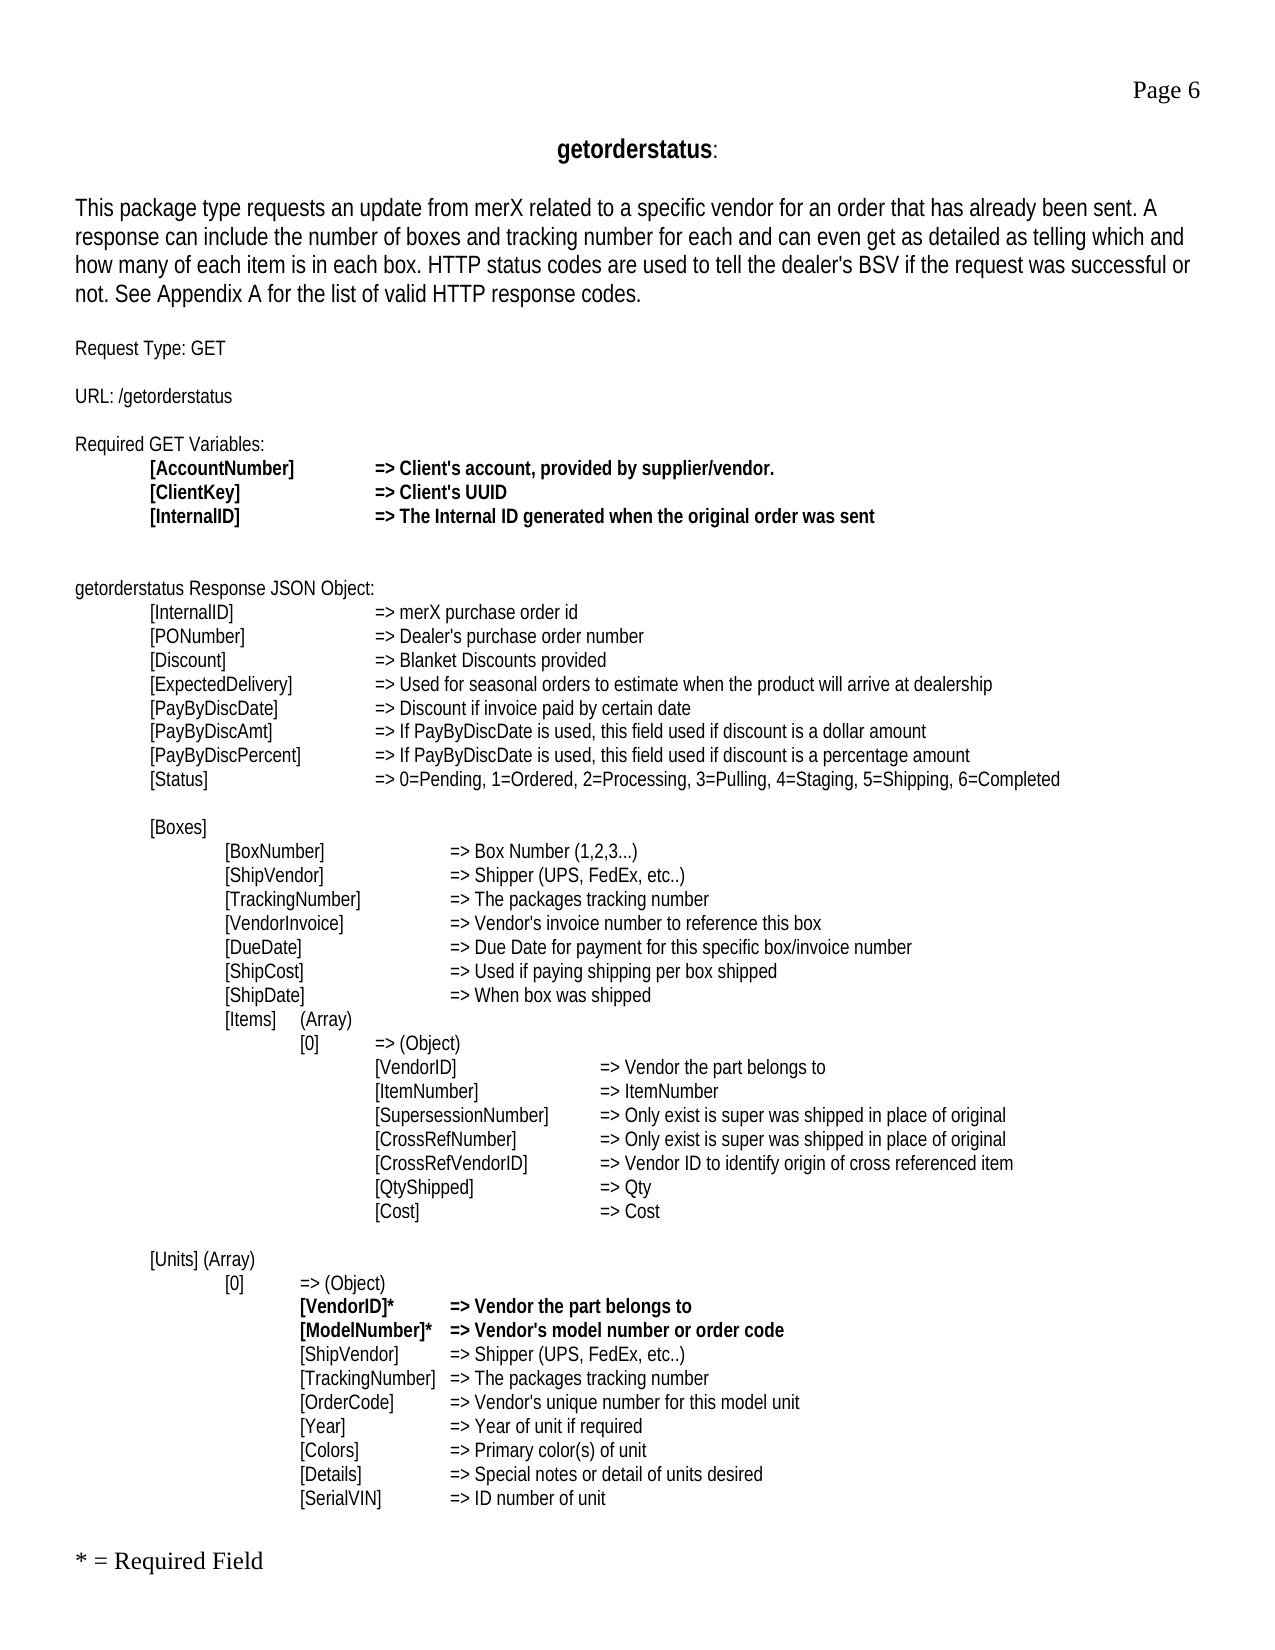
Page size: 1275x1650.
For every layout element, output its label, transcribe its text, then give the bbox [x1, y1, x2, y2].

text [DueDate] => Due Date for payment for this specific box/invoice number [75, 935, 1200, 959]
text [ItemNumber] => ItemNumber [75, 1079, 1200, 1103]
text [TrackingNumber] => The packages tracking number [75, 1366, 1200, 1390]
text [ClientKey] => Client's UUID [75, 480, 1200, 504]
text [0] => (Object) [75, 1271, 1200, 1294]
text [OrderCode] => Vendor's unique number for this model unit [75, 1390, 1200, 1414]
text [TrackingNumber] => The packages tracking number [75, 887, 1200, 911]
text [Status] => 0=Pending, 1=Ordered, 2=Processing, 3=Pulling, 4=Staging, 5=Shipping, 6=Completed [75, 767, 1200, 791]
text [Boxes] [75, 815, 1200, 839]
text [ShipDate] => When box was shipped [75, 983, 1200, 1007]
text [SupersessionNumber] => Only exist is super was shipped in place of original [75, 1103, 1200, 1127]
text [PayByDiscAmt] => If PayByDiscDate is used, this field used if discount is a dollar amount [75, 719, 1200, 743]
text [QtyShipped] => Qty [75, 1175, 1200, 1199]
text [ModelNumber]* => Vendor's model number or order code [75, 1318, 1200, 1342]
text [VendorInvoice] => Vendor's invoice number to reference this box [75, 911, 1200, 935]
text [ShipVendor] => Shipper (UPS, FedEx, etc..) [75, 863, 1200, 887]
text Request Type: GET [75, 336, 1200, 360]
text [Discount] => Blanket Discounts provided [75, 648, 1200, 672]
text [VendorID]* => Vendor the part belongs to [75, 1294, 1200, 1318]
text [BoxNumber] => Box Number (1,2,3...) [75, 839, 1200, 863]
text [Cost] => Cost [75, 1199, 1200, 1223]
text [SerialVIN] => ID number of unit [75, 1486, 1200, 1510]
text getorderstatus: [75, 133, 1200, 164]
text [CrossRefNumber] => Only exist is super was shipped in place of original [75, 1127, 1200, 1151]
text This package type requests an update from merX related to a specific vendor for an order that has already been sent. A response can include the number of boxes and tracking number for each and can even get as detailed as telling which and how many of each item is in each box. HTTP status codes are used to tell the dealer's BSV if the request was successful or not. See Appendix A for the list of valid HTTP response codes. [75, 193, 1200, 307]
text [Details] => Special notes or detail of units desired [75, 1462, 1200, 1486]
text [Year] => Year of unit if required [75, 1414, 1200, 1438]
text [PayByDiscDate] => Discount if invoice paid by certain date [75, 696, 1200, 719]
text [Units] (Array) [75, 1247, 1200, 1271]
text [PONumber] => Dealer's purchase order number [75, 624, 1200, 648]
text URL: /getorderstatus [75, 384, 1200, 408]
text [AccountNumber] => Client's account, provided by supplier/vendor. [75, 456, 1200, 480]
text Required GET Variables: [75, 432, 1200, 456]
text [Colors] => Primary color(s) of unit [75, 1438, 1200, 1462]
text [ExpectedDelivery] => Used for seasonal orders to estimate when the product will arrive at dealership [75, 672, 1200, 696]
text getorderstatus Response JSON Object: [75, 576, 1200, 600]
text [PayByDiscPercent] => If PayByDiscDate is used, this field used if discount is a percentage amount [75, 743, 1200, 767]
text [InternalID] => merX purchase order id [75, 600, 1200, 624]
text [InternalID] => The Internal ID generated when the original order was sent [75, 504, 1200, 528]
text [ShipVendor] => Shipper (UPS, FedEx, etc..) [75, 1342, 1200, 1366]
text [0] => (Object) [75, 1031, 1200, 1055]
text [ShipCost] => Used if paying shipping per box shipped [75, 959, 1200, 983]
text [Items] (Array) [75, 1007, 1200, 1031]
text [VendorID] => Vendor the part belongs to [75, 1055, 1200, 1079]
text [CrossRefVendorID] => Vendor ID to identify origin of cross referenced item [75, 1151, 1200, 1175]
